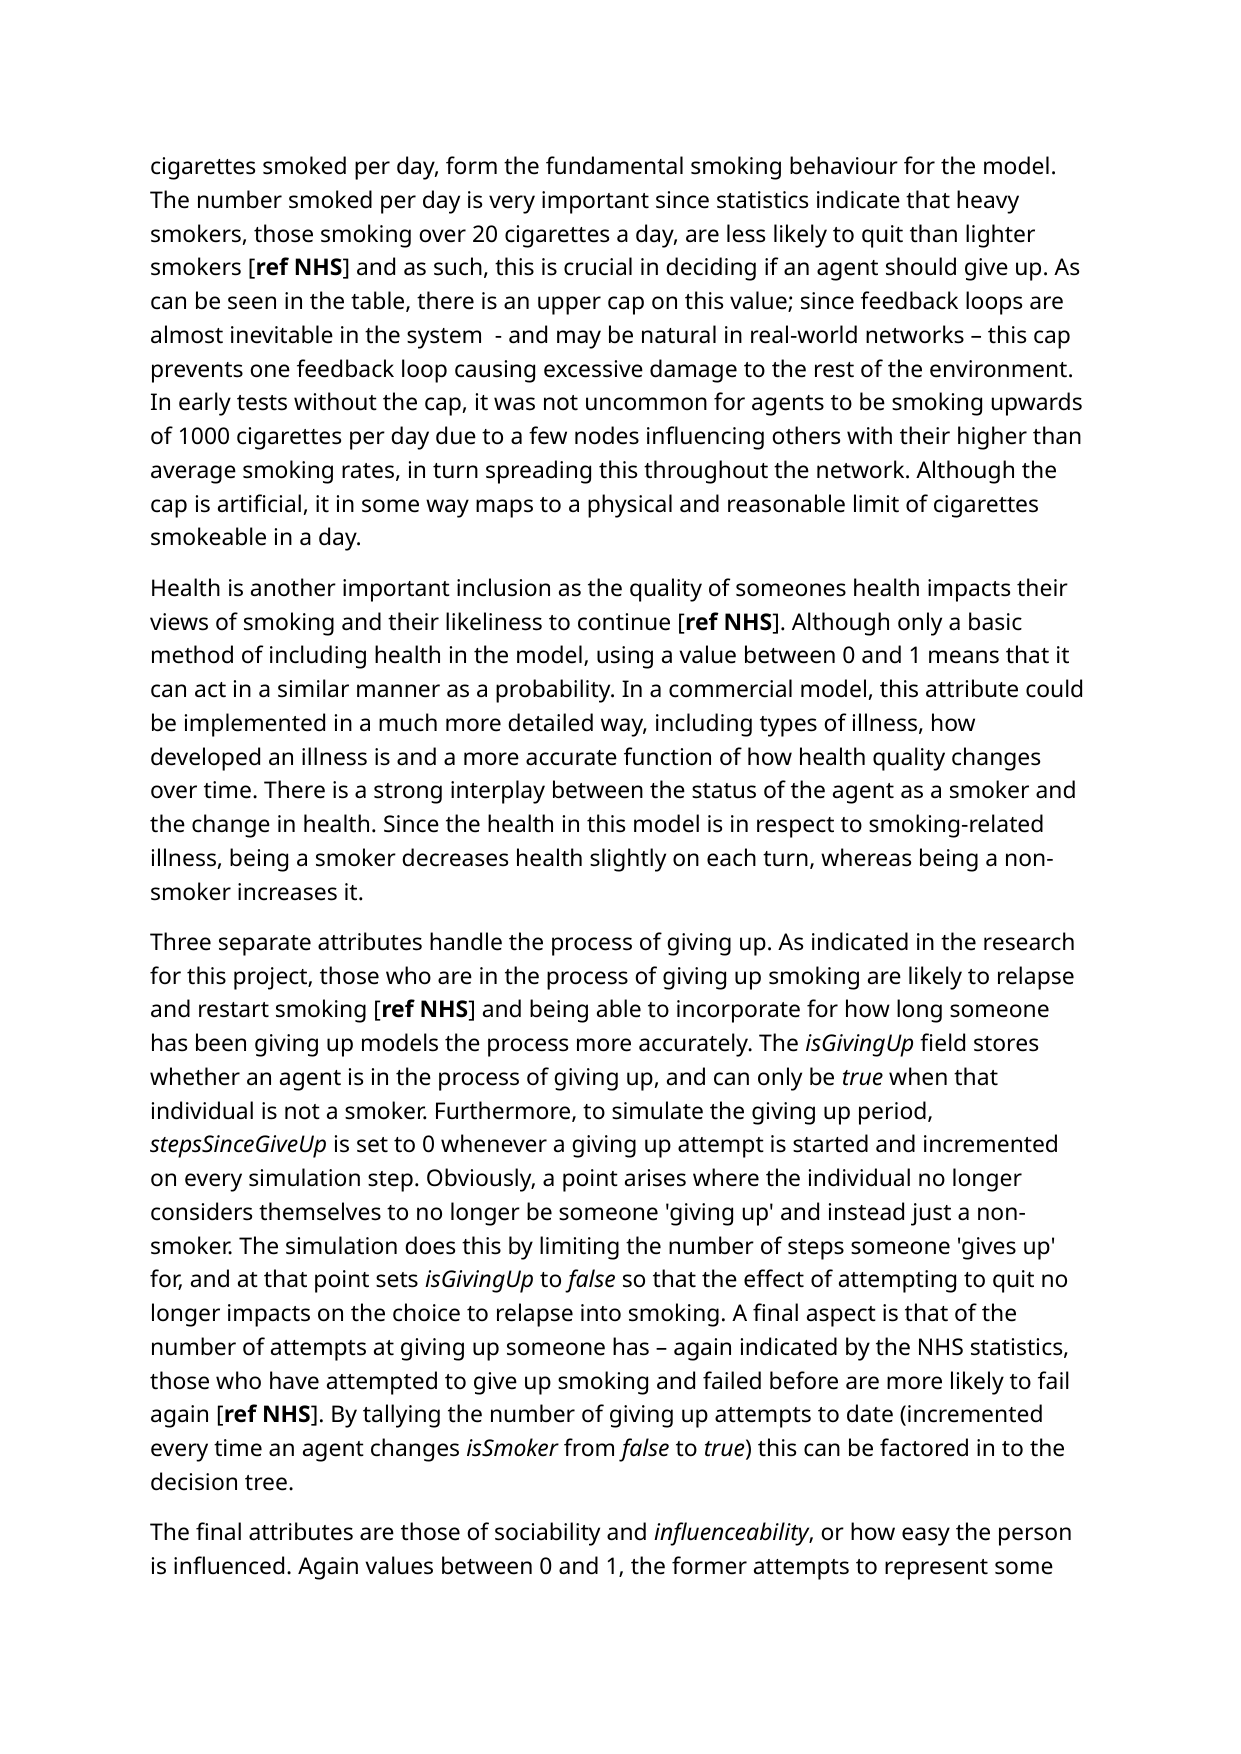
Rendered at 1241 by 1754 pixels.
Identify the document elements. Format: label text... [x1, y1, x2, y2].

text The final attributes are those of sociability and influenceability, or how easy the person is influenced. Again values between 0 and 1, the former attempts to represent some [150, 1516, 1090, 1581]
text Three separate attributes handle the process of giving up. As indicated in the research for this project, those who are in the process of giving up smoking are likely to relapse and restart smoking [ref NHS] and being able to incorporate for how long someone has been giving up models the process more accurately. The isGivingUp field stores whether an agent is in the process of giving up, and can only be true when that individual is not a smoker. Furthermore, to simulate the giving up period, stepsSinceGiveUp is set to 0 whenever a giving up attempt is started and incremented on every simulation step. Obviously, a point arises where the individual no longer considers themselves to no longer be someone 'giving up' and instead just a non-smoker. The simulation does this by limiting the number of steps someone 'gives up' for, and at that point sets isGivingUp to false so that the effect of attempting to quit no longer impacts on the choice to relapse into smoking. A final aspect is that of the number of attempts at giving up someone has – again indicated by the NHS statistics, those who have attempted to give up smoking and failed before are more likely to fail again [ref NHS]. By tallying the number of giving up attempts to date (incremented every time an agent changes isSmoker from false to true) this can be factored in to the decision tree. [150, 926, 1090, 1497]
text Health is another important inclusion as the quality of someones health impacts their views of smoking and their likeliness to continue [ref NHS]. Although only a basic method of including health in the model, using a value between 0 and 1 means that it can act in a similar manner as a probability. In a commercial model, this attribute could be implemented in a much more detailed way, including types of illness, how developed an illness is and a more accurate function of how health quality changes over time. There is a strong interplay between the status of the agent as a smoker and the change in health. Since the health in this model is in respect to smoking-related illness, being a smoker decreases health slightly on each turn, whereas being a non-smoker increases it. [150, 572, 1090, 907]
text cigarettes smoked per day, form the fundamental smoking behaviour for the model. The number smoked per day is very important since statistics indicate that heavy smokers, those smoking over 20 cigarettes a day, are less likely to quit than lighter smokers [ref NHS] and as such, this is crucial in deciding if an agent should give up. As can be seen in the table, there is an upper cap on this value; since feedback loops are almost inevitable in the system - and may be natural in real-world networks – this cap prevents one feedback loop causing excessive damage to the rest of the environment. In early tests without the cap, it was not uncommon for agents to be smoking upwards of 1000 cigarettes per day due to a few nodes influencing others with their higher than average smoking rates, in turn spreading this throughout the network. Although the cap is artificial, it in some way maps to a physical and reasonable limit of cigarettes smokeable in a day. [150, 150, 1090, 552]
